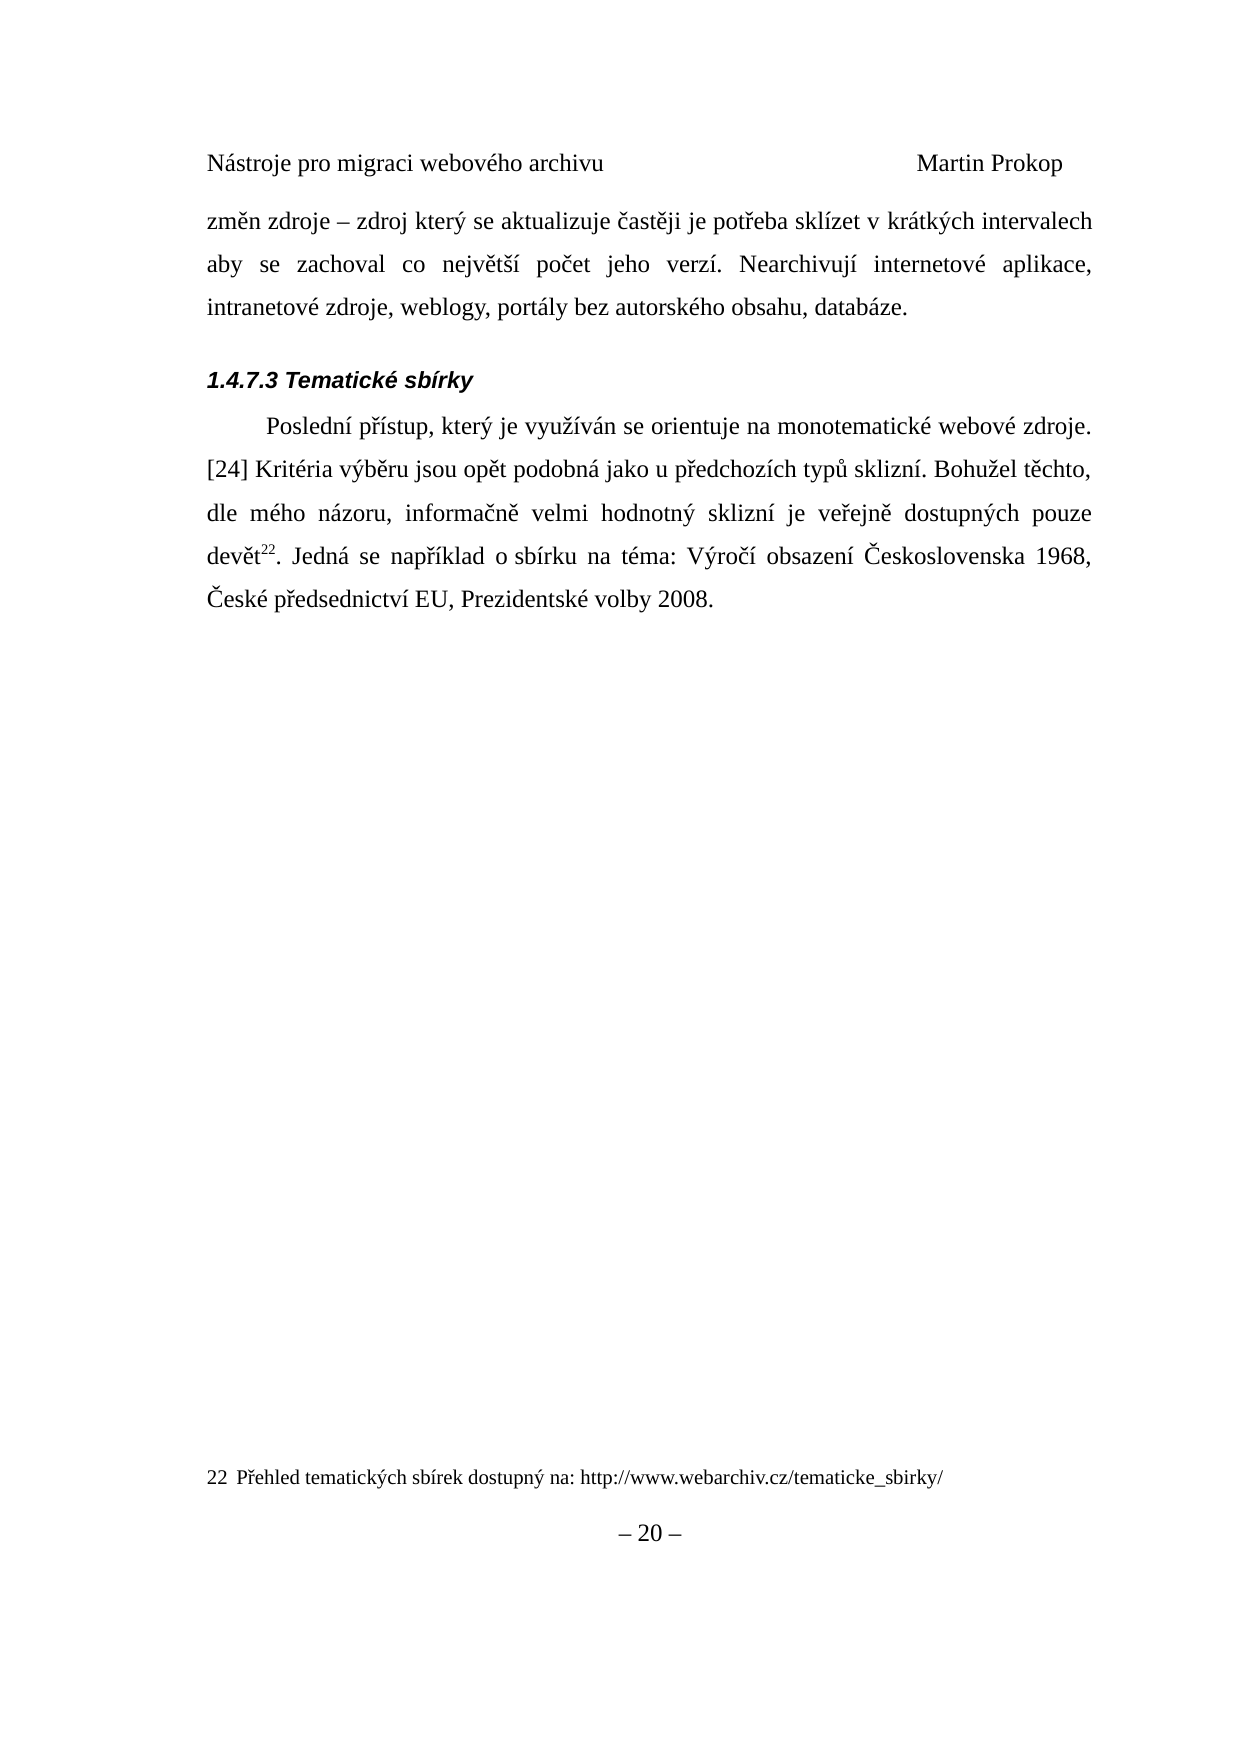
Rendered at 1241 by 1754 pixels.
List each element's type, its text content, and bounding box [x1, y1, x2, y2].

text změn zdroje – zdroj který se aktualizuje častěji je potřeba sklízet v krátkých intervalech aby se zachoval co největší počet jeho verzí. Nearchivují internetové aplikace, intranetové zdroje, weblogy, portály bez autorského obsahu, databáze. [207, 206, 1093, 321]
text Přehled tematických sbírek dostupný na: http://www.webarchiv.cz/tematicke_sbirky/ [207, 1465, 1093, 1489]
subtitle 1.4.7.3 Tematické sbírky [207, 366, 1093, 393]
text Poslední přístup, který je využíván se orientuje na monotematické webové zdroje. [24] Kritéria výběru jsou opět podobná jako u předchozích typů sklizní. Bohužel těchto, dle mého názoru, informačně velmi hodnotný sklizní je veřejně dostupných pouze devět. Jedná se například o sbírku na téma: Výročí obsazení Československa 1968, České předsednictví EU, Prezidentské volby 2008. [207, 411, 1093, 613]
